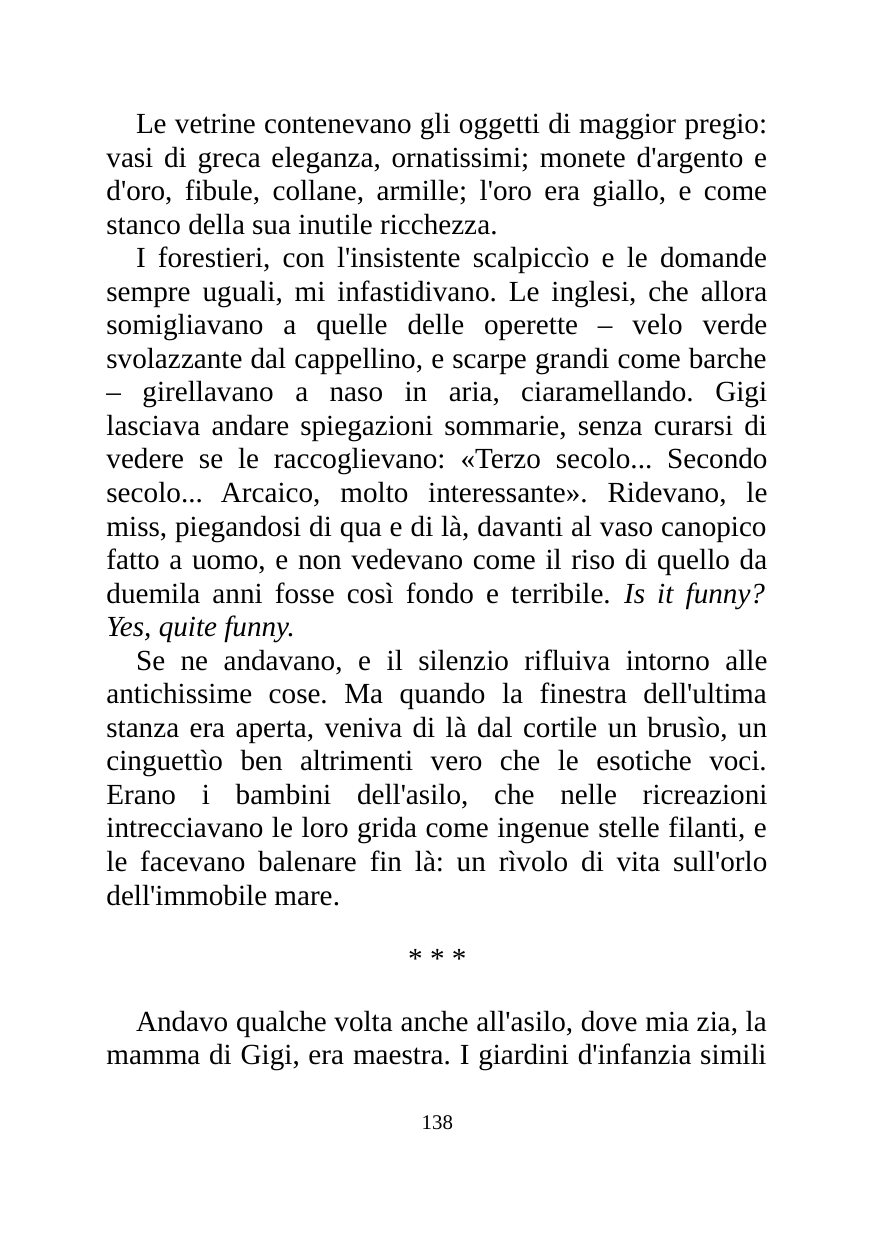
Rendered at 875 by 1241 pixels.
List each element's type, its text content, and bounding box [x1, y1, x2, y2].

text * * * [106, 941, 768, 974]
text Le vetrine contenevano gli oggetti di maggior pregio: vasi di greca eleganza, ornatissimi; monete d'argento e d'oro, fibule, collane, armille; l'oro era giallo, e come stanco della sua inutile ricchezza. [106, 106, 768, 240]
text Andavo qualche volta anche all'asilo, dove mia zia, la mamma di Gigi, era maestra. I giardini d'infanzia simili [106, 1004, 768, 1071]
text I forestieri, con l'insistente scalpiccìo e le domande sempre uguali, mi infastidivano. Le inglesi, che allora somigliavano a quelle delle operette – velo verde svolazzante dal cappellino, e scarpe grandi come barche – girellavano a naso in aria, ciaramellando. Gigi lasciava andare spiegazioni sommarie, senza curarsi di vedere se le raccoglievano: «Terzo secolo... Secondo secolo... Arcaico, molto interessante». Ridevano, le miss, piegandosi di qua e di là, davanti al vaso canopico fatto a uomo, e non vedevano come il riso di quello da duemila anni fosse così fondo e terribile. Is it funny? Yes, quite funny. [106, 240, 768, 643]
text Se ne andavano, e il silenzio rifluiva intorno alle antichissime cose. Ma quando la finestra dell'ultima stanza era aperta, veniva di là dal cortile un brusìo, un cinguettìo ben altrimenti vero che le esotiche voci. Erano i bambini dell'asilo, che nelle ricreazioni intrecciavano le loro grida come ingenue stelle filanti, e le facevano balenare fin là: un rìvolo di vita sull'orlo dell'immobile mare. [106, 643, 768, 911]
